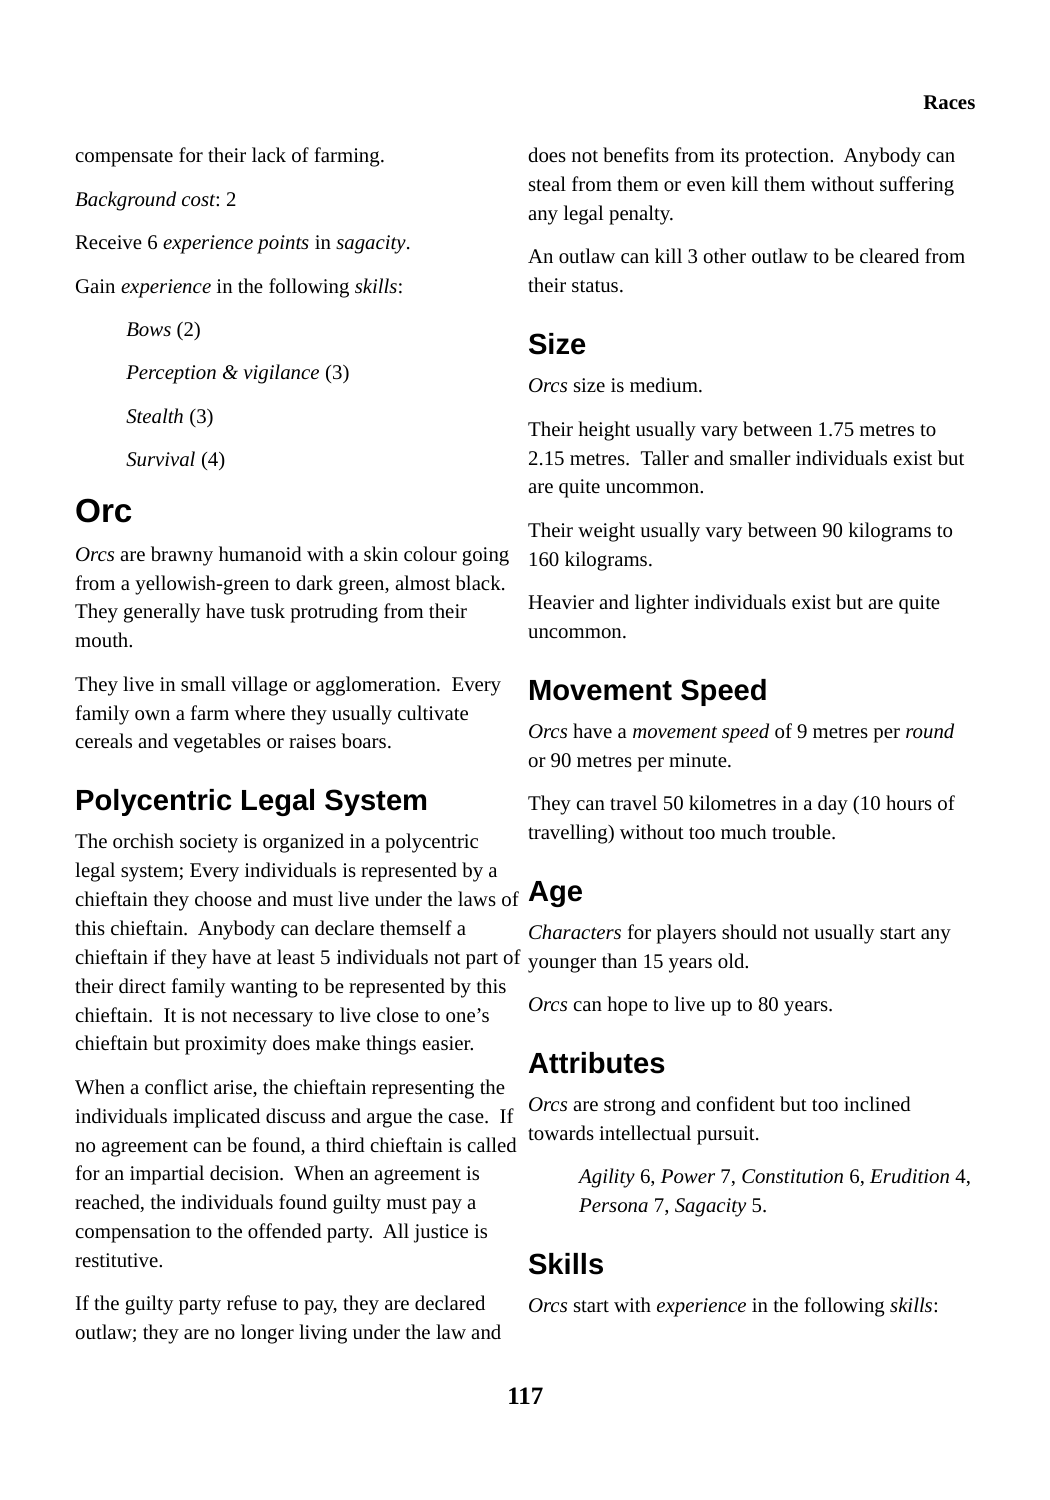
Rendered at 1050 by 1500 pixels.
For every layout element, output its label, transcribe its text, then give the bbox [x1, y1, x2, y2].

text When a conflict arise, the chieftain representing the individuals implicated discuss and argue the case. If no agreement can be found, a third chieftain is called for an impartial decision. When an agreement is reached, the individuals found guilty must pay a compensation to the offended party. All justice is restitutive. [75, 1075, 522, 1272]
text Agility 6, Power 7, Constitution 6, Erudition 4, Persona 7, Sagacity 5. [579, 1164, 975, 1217]
text Orcs are brawny humanoid with a skin colour going from a yellowish-green to dark green, almost black. They generally have tusk protruding from their mouth. [75, 542, 522, 652]
text Survival (4) [126, 447, 522, 471]
text Orcs can hope to live up to 80 years. [528, 992, 975, 1016]
text Background cost: 2 [75, 187, 522, 211]
text Orcs size is medium. [528, 373, 975, 397]
subtitle Age [528, 874, 975, 907]
text Heavier and lighter individuals exist but are quite uncommon. [528, 590, 975, 643]
text Their weight usually vary between 90 kilograms to 160 kilograms. [528, 518, 975, 571]
subtitle Size [528, 327, 975, 361]
subtitle Attributes [528, 1046, 975, 1079]
text Perception & vigilance (3) [126, 361, 522, 384]
text Stealth (3) [126, 404, 522, 428]
subtitle Polycentric Legal System [75, 783, 522, 817]
text Their height usually vary between 1.75 metres to 2.15 metres. Taller and smaller individuals exist but are quite uncommon. [528, 417, 975, 498]
text The orchish society is organized in a polycentric legal system; Every individuals is represented by a chieftain they choose and must live under the laws of this chieftain. Anybody can declare themself a chieftain if they have at least 5 individuals not part of their direct family wanting to be represented by this chieftain. It is not necessary to live close to one’s chieftain but proximity does make things easier. [75, 829, 522, 1055]
text Orcs are strong and confident but too inclined towards intellectual pursuit. [528, 1092, 975, 1145]
subtitle Movement Speed [528, 673, 975, 706]
text Orcs start with experience in the following skills: [528, 1293, 975, 1317]
text Bows (2) [126, 317, 522, 341]
subtitle Orc [75, 491, 522, 529]
text They live in small village or agglomeration. Every family own a farm where they usually cultivate cereals and vegetables or raises boars. [75, 672, 522, 753]
text Gain experience in the following skills: [75, 274, 522, 298]
text If the guilty party refuse to pay, they are declared outlaw; they are no longer living under the law and [75, 1291, 522, 1344]
text Orcs have a movement speed of 9 metres per round or 90 metres per minute. [528, 719, 975, 772]
text does not benefits from its protection. Anybody can steal from them or even kill them without suffering any legal penalty. [528, 143, 975, 225]
text Receive 6 experience points in sagacity. [75, 230, 522, 254]
text compensate for their lack of farming. [75, 143, 522, 167]
text They can travel 50 kilometres in a day (10 hours of travelling) without too much trouble. [528, 791, 975, 844]
text Characters for players should not usually start any younger than 15 years old. [528, 920, 975, 973]
subtitle Skills [528, 1247, 975, 1281]
text An outlaw can kill 3 other outlaw to be cleared from their status. [528, 244, 975, 297]
